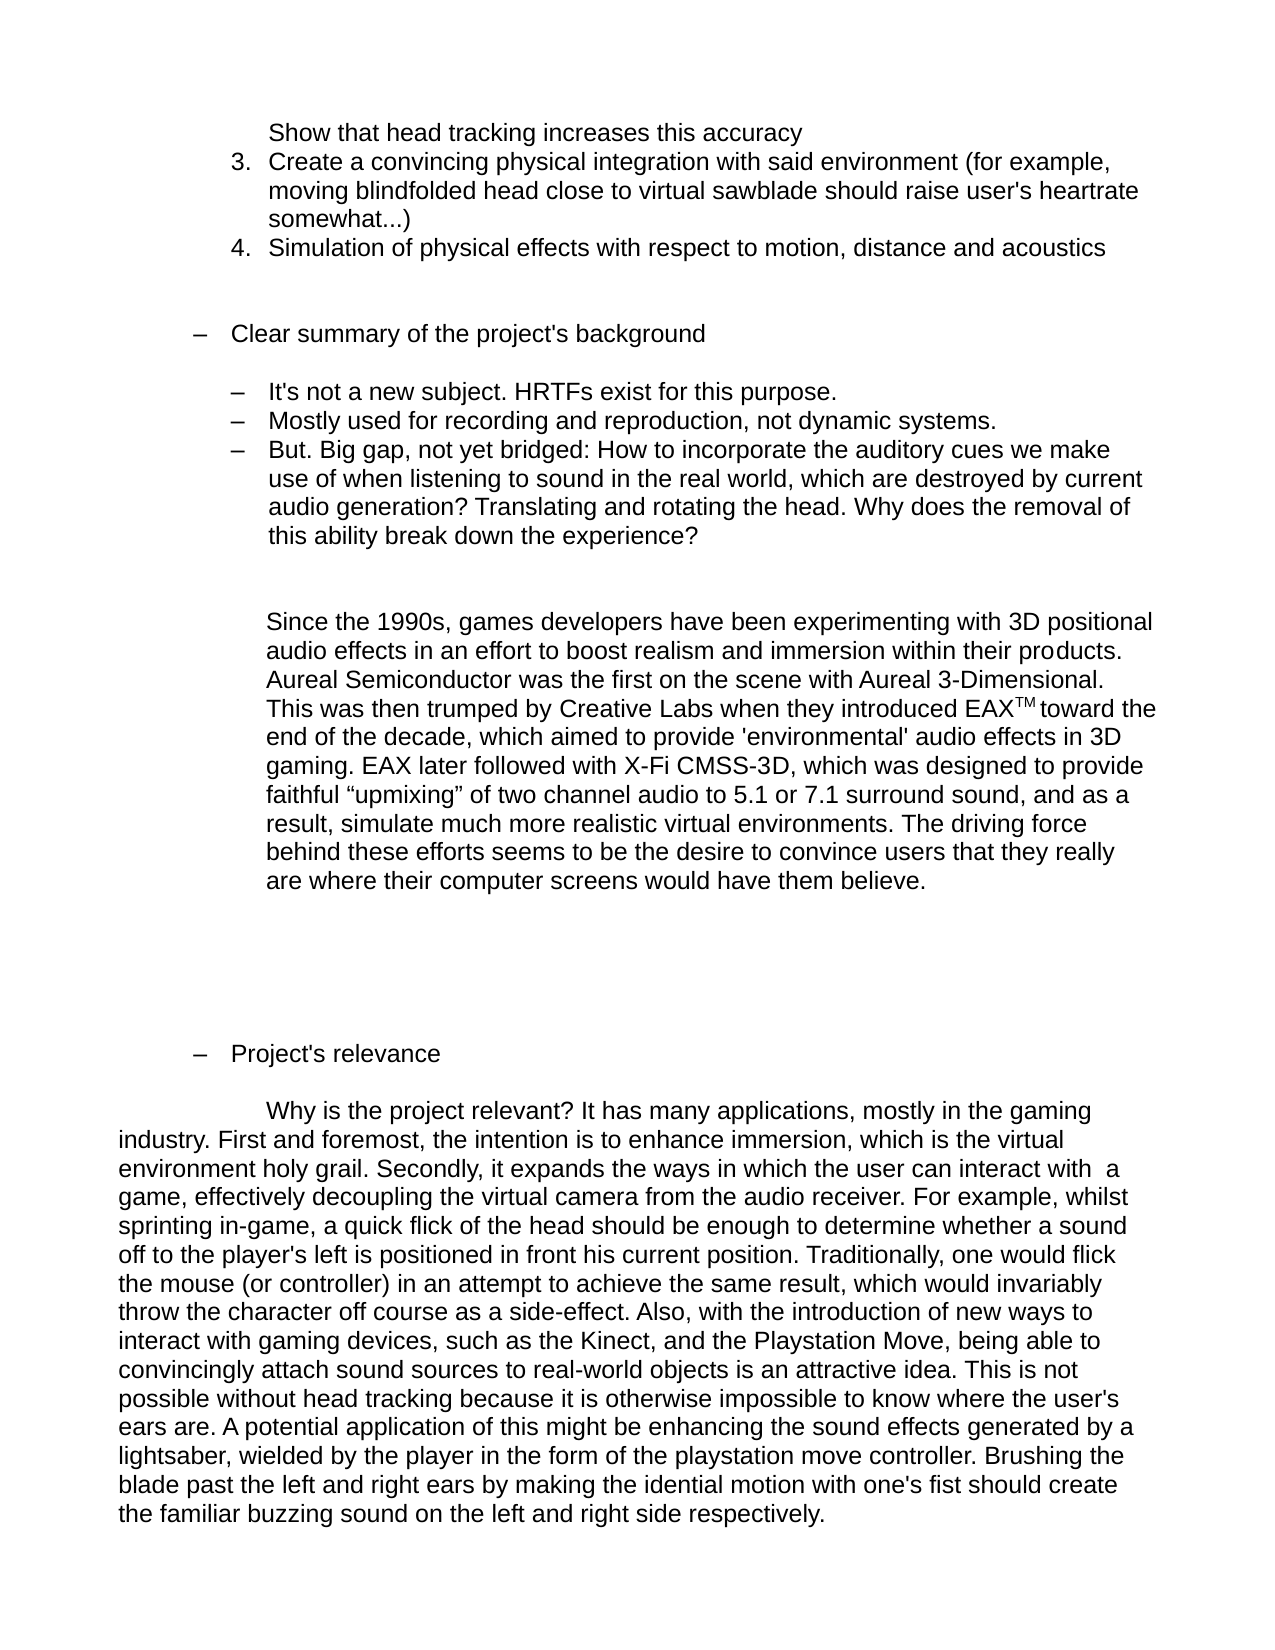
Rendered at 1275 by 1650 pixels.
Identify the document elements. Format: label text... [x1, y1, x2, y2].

list Clear summary of the project's background [193, 319, 1157, 348]
list Mostly used for recording and reproduction, not dynamic systems. [231, 406, 1157, 435]
list But. Big gap, not yet bridged: How to incorporate the auditory cues we make use of when listening to sound in the real world, which are destroyed by current audio generation? Translating and rotating the head. Why does the removal of this ability break down the experience? [231, 435, 1157, 550]
list It's not a new subject. HRTFs exist for this purpose. [231, 377, 1157, 406]
list Project's relevance [193, 1038, 1157, 1067]
text Why is the project relevant? It has many applications, mostly in the gaming industry. First and foremost, the intention is to enhance immersion, which is the virtual environment holy grail. Secondly, it expands the ways in which the user can interact with a game, effectively decoupling the virtual camera from the audio receiver. For example, whilst sprinting in-game, a quick flick of the head should be enough to determine whether a sound off to the player's left is positioned in front his current position. Traditionally, one would flick the mouse (or controller) in an attempt to achieve the same result, which would invariably throw the character off course as a side-effect. Also, with the introduction of new ways to interact with gaming devices, such as the Kinect, and the Playstation Move, being able to convincingly attach sound sources to real-world objects is an attractive idea. This is not possible without head tracking because it is otherwise impossible to know where the user's ears are. A potential application of this might be enhancing the sound effects generated by a lightsaber, wielded by the player in the form of the playstation move controller. Brushing the blade past the left and right ears by making the idential motion with one's fist should create the familiar buzzing sound on the left and right side respectively. [118, 1096, 1157, 1527]
list Create a convincing physical integration with said environment (for example, moving blindfolded head close to virtual sawblade should raise user's heartrate somewhat...) [231, 147, 1157, 233]
list Simulation of physical effects with respect to motion, distance and acoustics [231, 233, 1157, 262]
list Show that head tracking increases this accuracy [231, 118, 1157, 147]
text Since the 1990s, games developers have been experimenting with 3D positional audio effects in an effort to boost realism and immersion within their products. Aureal Semiconductor was the first on the scene with Aureal 3-Dimensional. This was then trumped by Creative Labs when they introduced EAXTM toward the end of the decade, which aimed to provide 'environmental' audio effects in 3D gaming. EAX later followed with X-Fi CMSS-3D, which was designed to provide faithful “upmixing” of two channel audio to 5.1 or 7.1 surround sound, and as a result, simulate much more realistic virtual environments. The driving force behind these efforts seems to be the desire to convince users that they really are where their computer screens would have them believe. [266, 607, 1157, 895]
